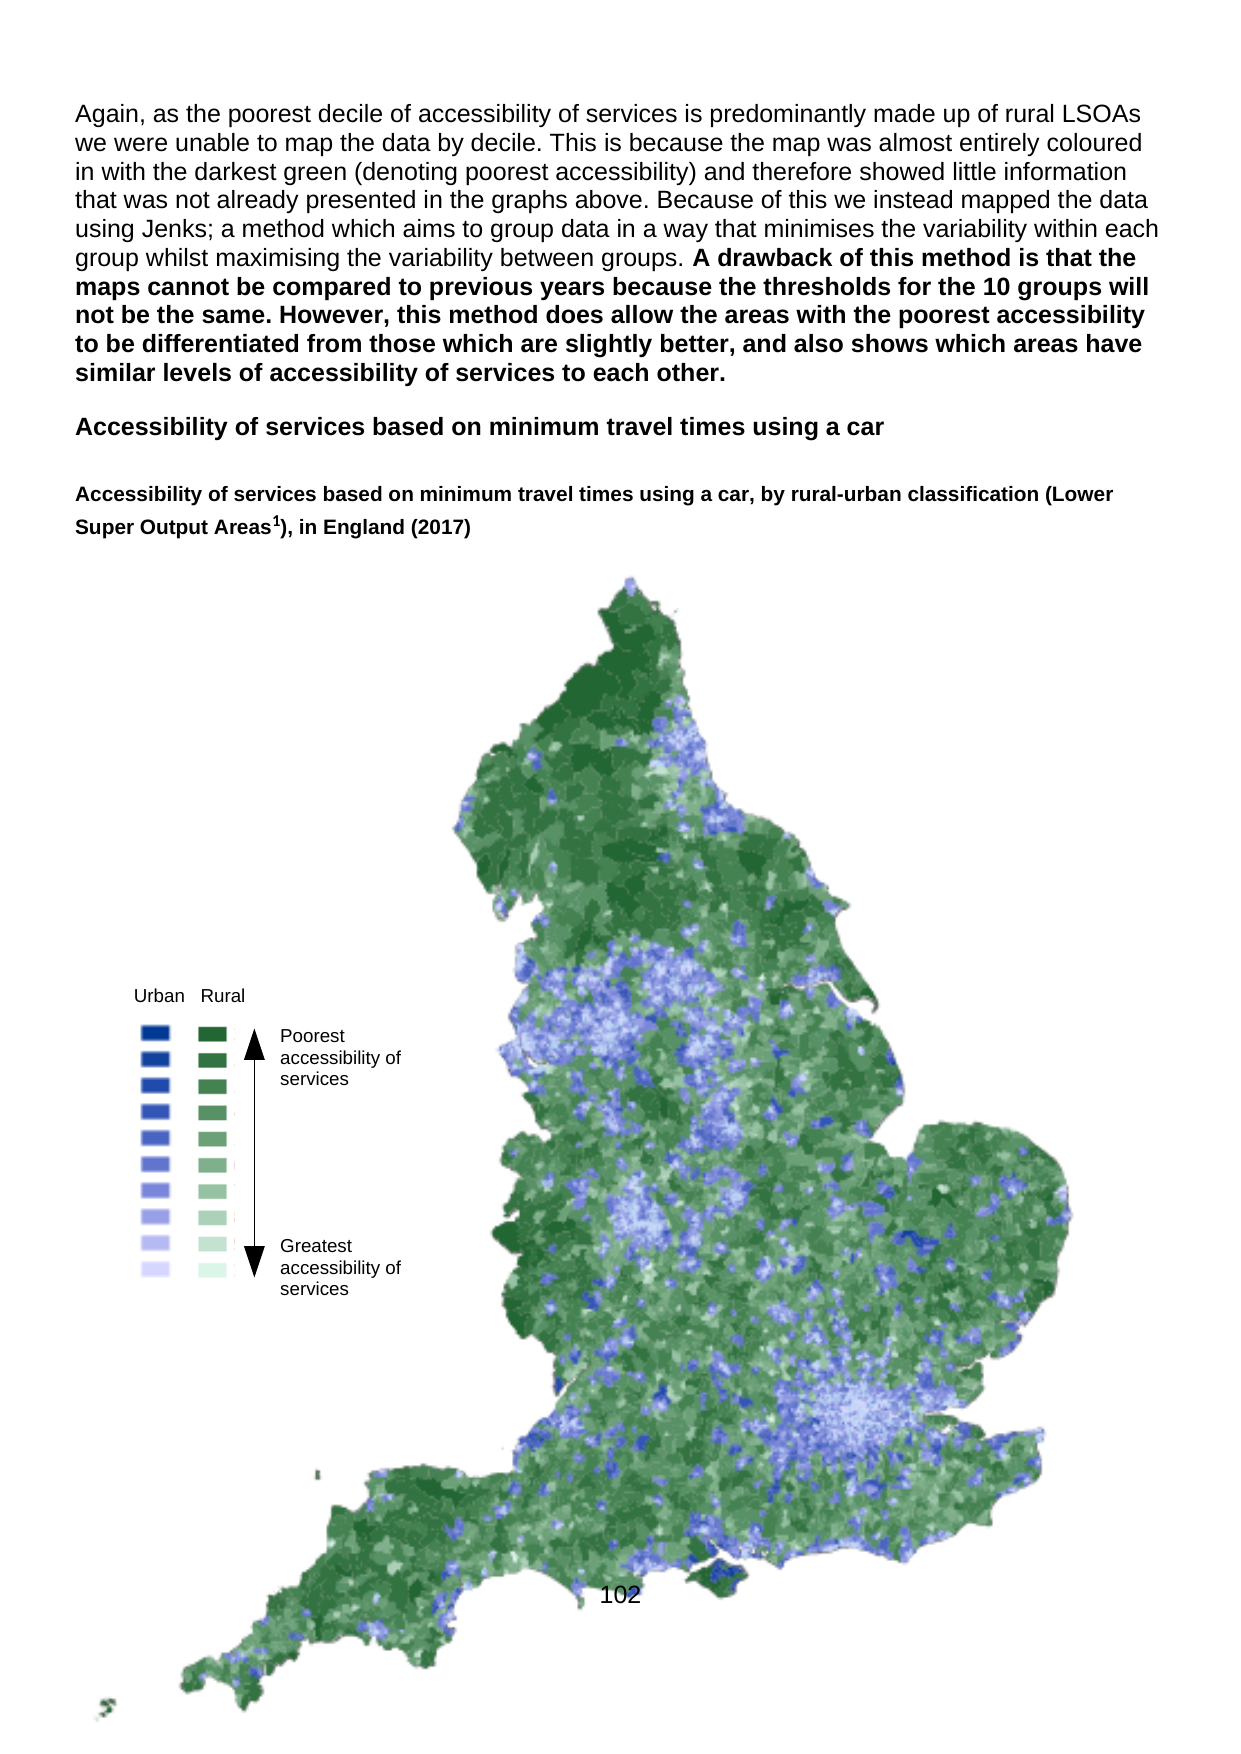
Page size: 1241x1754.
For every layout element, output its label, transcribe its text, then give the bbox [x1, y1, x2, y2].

text Accessibility of services based on minimum travel times using a car [75, 411, 1165, 440]
text Again, as the poorest decile of accessibility of services is predominantly made up of rural LSOAs we were unable to map the data by decile. This is because the map was almost entirely coloured in with the darkest green (denoting poorest accessibility) and therefore showed little information that was not already presented in the graphs above. Because of this we instead mapped the data using Jenks; a method which aims to group data in a way that minimises the variability within each group whilst maximising the variability between groups. A drawback of this method is that the maps cannot be compared to previous years because the thresholds for the 10 groups will not be the same. However, this method does allow the areas with the poorest accessibility to be differentiated from those which are slightly better, and also shows which areas have similar levels of accessibility of services to each other. [75, 99, 1165, 386]
text Accessibility of services based on minimum travel times using a car, by rural-urban classification (Lower Super Output Areas1), in England (2017) [75, 482, 1165, 541]
